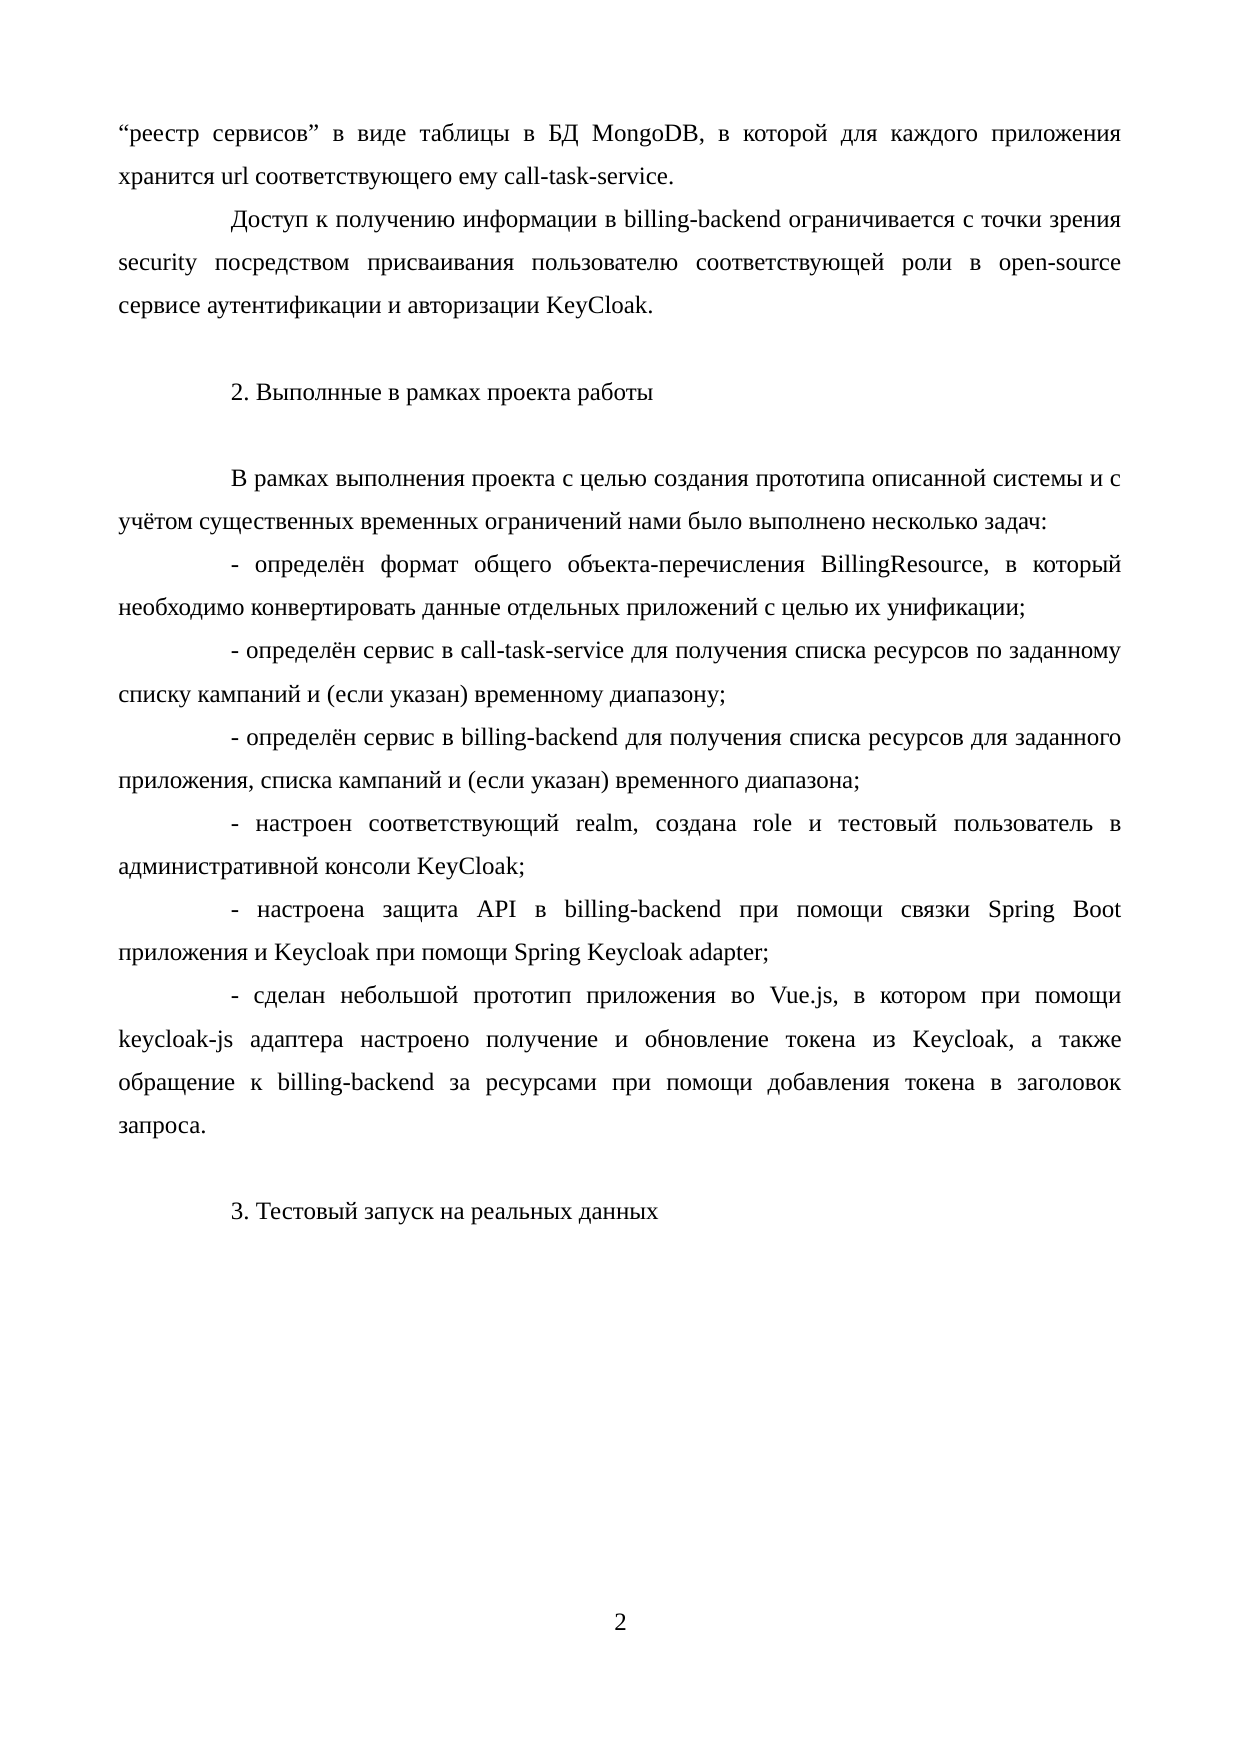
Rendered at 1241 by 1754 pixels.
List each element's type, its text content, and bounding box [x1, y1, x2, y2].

text - определён сервис в call-task-service для получения списка ресурсов по заданному списку кампаний и (если указан) временному диапазону; [118, 636, 1122, 707]
text - определён формат общего объекта-перечисления BillingResource, в который необходимо конвертировать данные отдельных приложений с целью их унификации; [118, 549, 1122, 621]
text 3. Тестовый запуск на реальных данных [118, 1196, 1122, 1225]
text - настроена защита API в billing-backend при помощи связки Spring Boot приложения и Keycloak при помощи Spring Keycloak adapter; [118, 894, 1122, 966]
text В рамках выполнения проекта с целью создания прототипа описанной системы и с учётом существенных временных ограничений нами было выполнено несколько задач: [118, 463, 1122, 535]
text - сделан небольшой прототип приложения во Vue.js, в котором при помощи keycloak-js адаптера настроено получение и обновление токена из Keycloak, а также обращение к billing-backend за ресурсами при помощи добавления токена в заголовок запроса. [118, 981, 1122, 1139]
text Доступ к получению информации в billing-backend ограничивается с точки зрения security посредством присваивания пользователю соответствующей роли в open-source сервисе аутентификации и авторизации KeyCloak. [118, 204, 1122, 319]
text 2. Выполнные в рамках проекта работы [118, 377, 1122, 406]
text - определён сервис в billing-backend для получения списка ресурсов для заданного приложения, списка кампаний и (если указан) временного диапазона; [118, 722, 1122, 794]
text “реестр сервисов” в виде таблицы в БД MongoDB, в которой для каждого приложения хранится url соответствующего ему call-task-service. [118, 118, 1122, 190]
text - настроен соответствующий realm, создана role и тестовый пользователь в административной консоли KeyCloak; [118, 808, 1122, 880]
